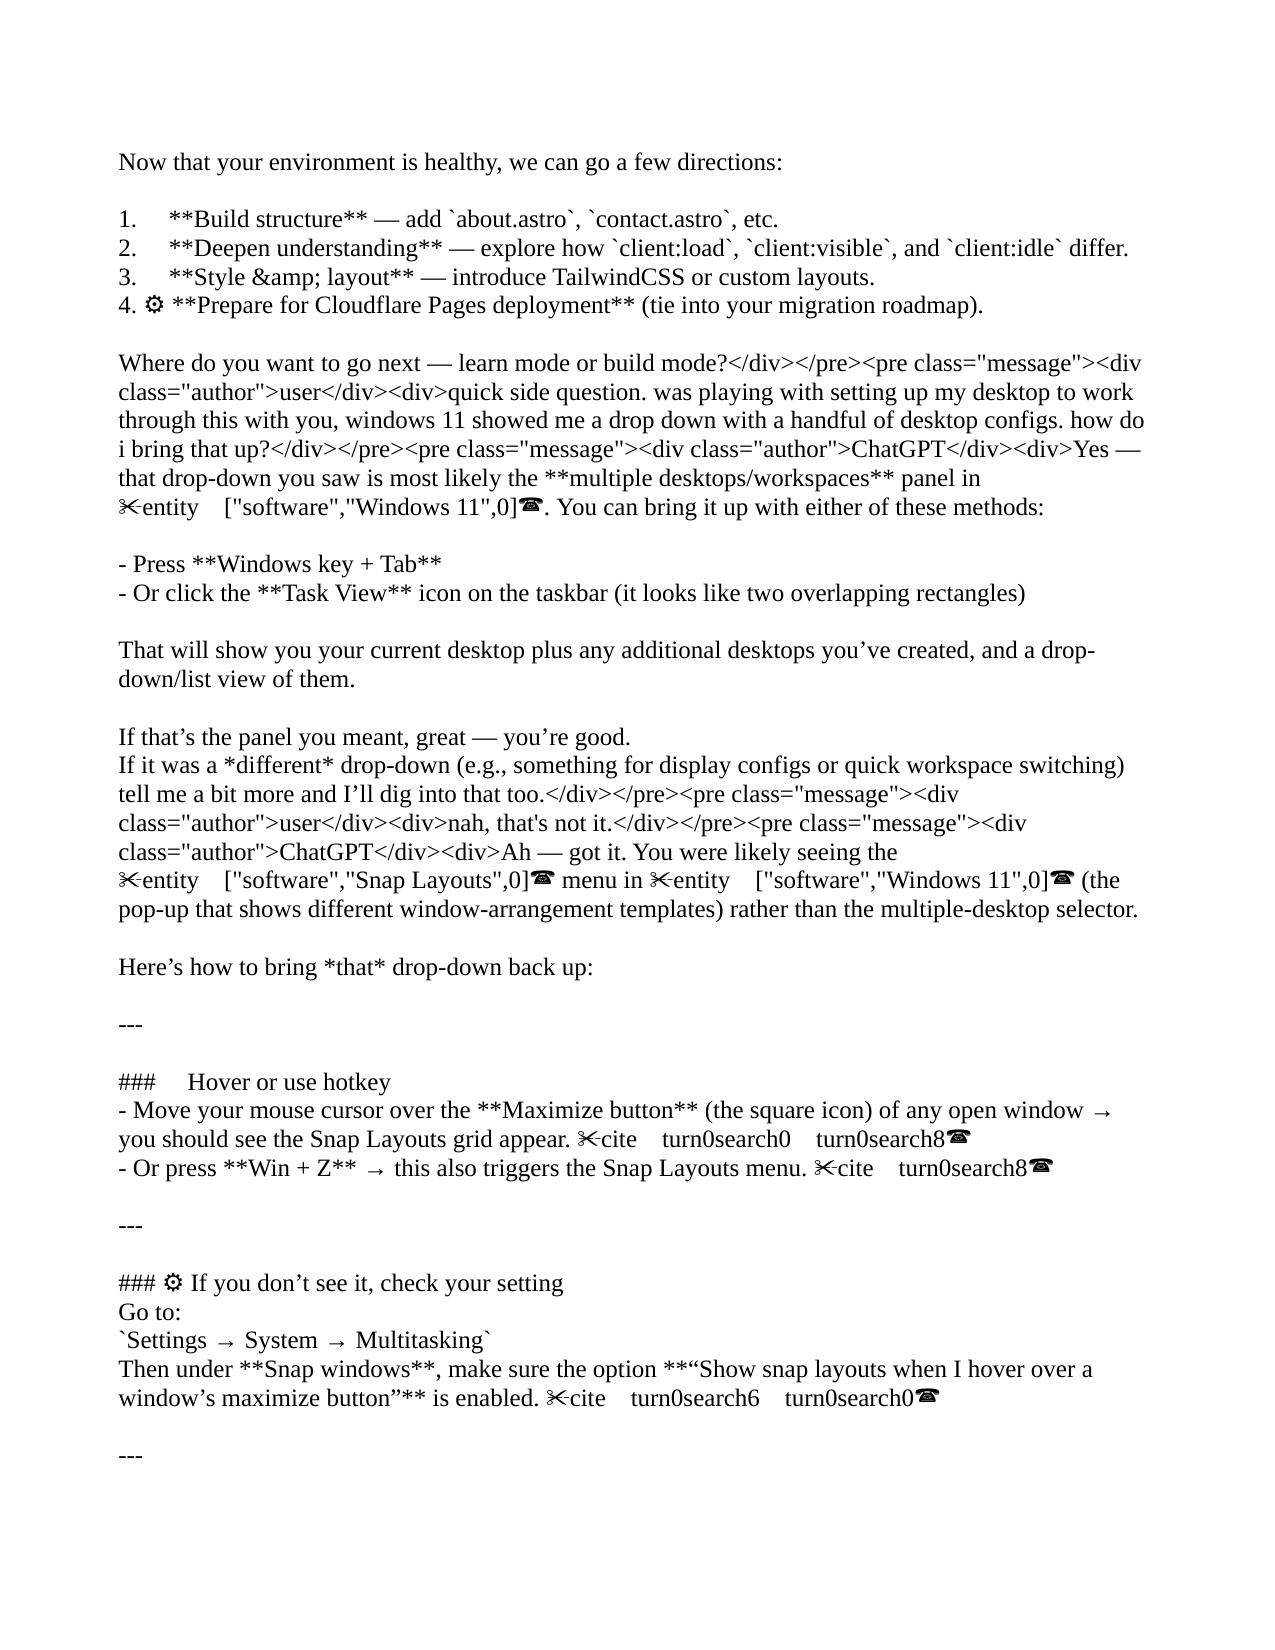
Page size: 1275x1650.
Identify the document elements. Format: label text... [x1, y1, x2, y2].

text - Or press **Win + Z** → this also triggers the Snap Layouts menu. citeturn0search8 [118, 1153, 1157, 1182]
text --- [118, 1009, 1157, 1038]
text --- [118, 1211, 1157, 1239]
text Where do you want to go next — learn mode or build mode?</div></pre><pre class="message"><div class="author">user</div><div>quick side question. was playing with setting up my desktop to work through this with you, windows 11 showed me a drop down with a handful of desktop configs. how do i bring that up?</div></pre><pre class="message"><div class="author">ChatGPT</div><div>Yes — that drop-down you saw is most likely the **multiple desktops/workspaces** panel in entity["software","Windows 11",0]. You can bring it up with either of these methods: [118, 348, 1157, 521]
text Then under **Snap windows**, make sure the option **“Show snap layouts when I hover over a window’s maximize button”** is enabled. citeturn0search6turn0search0 [118, 1354, 1157, 1412]
text 4. ⚙️ **Prepare for Cloudflare Pages deployment** (tie into your migration roadmap). [118, 291, 1157, 319]
text `Settings → System → Multitasking` [118, 1326, 1157, 1354]
text Now that your environment is healthy, we can go a few directions: [118, 147, 1157, 176]
text 1. 🧱 **Build structure** — add `about.astro`, `contact.astro`, etc. [118, 204, 1157, 233]
text --- [118, 1441, 1157, 1469]
text ### ✅ Hover or use hotkey [118, 1067, 1157, 1096]
text 2. 🧩 **Deepen understanding** — explore how `client:load`, `client:visible`, and `client:idle` differ. [118, 233, 1157, 262]
text - Or click the **Task View** icon on the taskbar (it looks like two overlapping rectangles) [118, 578, 1157, 607]
text If that’s the panel you meant, great — you’re good. [118, 722, 1157, 751]
text Go to: [118, 1297, 1157, 1326]
text - Press **Windows key + Tab** [118, 549, 1157, 578]
text That will show you your current desktop plus any additional desktops you’ve created, and a drop-down/list view of them. [118, 636, 1157, 693]
text 3. 🎨 **Style &amp; layout** — introduce TailwindCSS or custom layouts. [118, 262, 1157, 291]
text Here’s how to bring *that* drop-down back up: [118, 952, 1157, 981]
text If it was a *different* drop-down (e.g., something for display configs or quick workspace switching) tell me a bit more and I’ll dig into that too.</div></pre><pre class="message"><div class="author">user</div><div>nah, that's not it.</div></pre><pre class="message"><div class="author">ChatGPT</div><div>Ah — got it. You were likely seeing the entity["software","Snap Layouts",0] menu in entity["software","Windows 11",0] (the pop-up that shows different window-arrangement templates) rather than the multiple-desktop selector. [118, 751, 1157, 923]
text - Move your mouse cursor over the **Maximize button** (the square icon) of any open window → you should see the Snap Layouts grid appear. citeturn0search0turn0search8 [118, 1096, 1157, 1153]
text ### ⚙️ If you don’t see it, check your setting [118, 1268, 1157, 1297]
